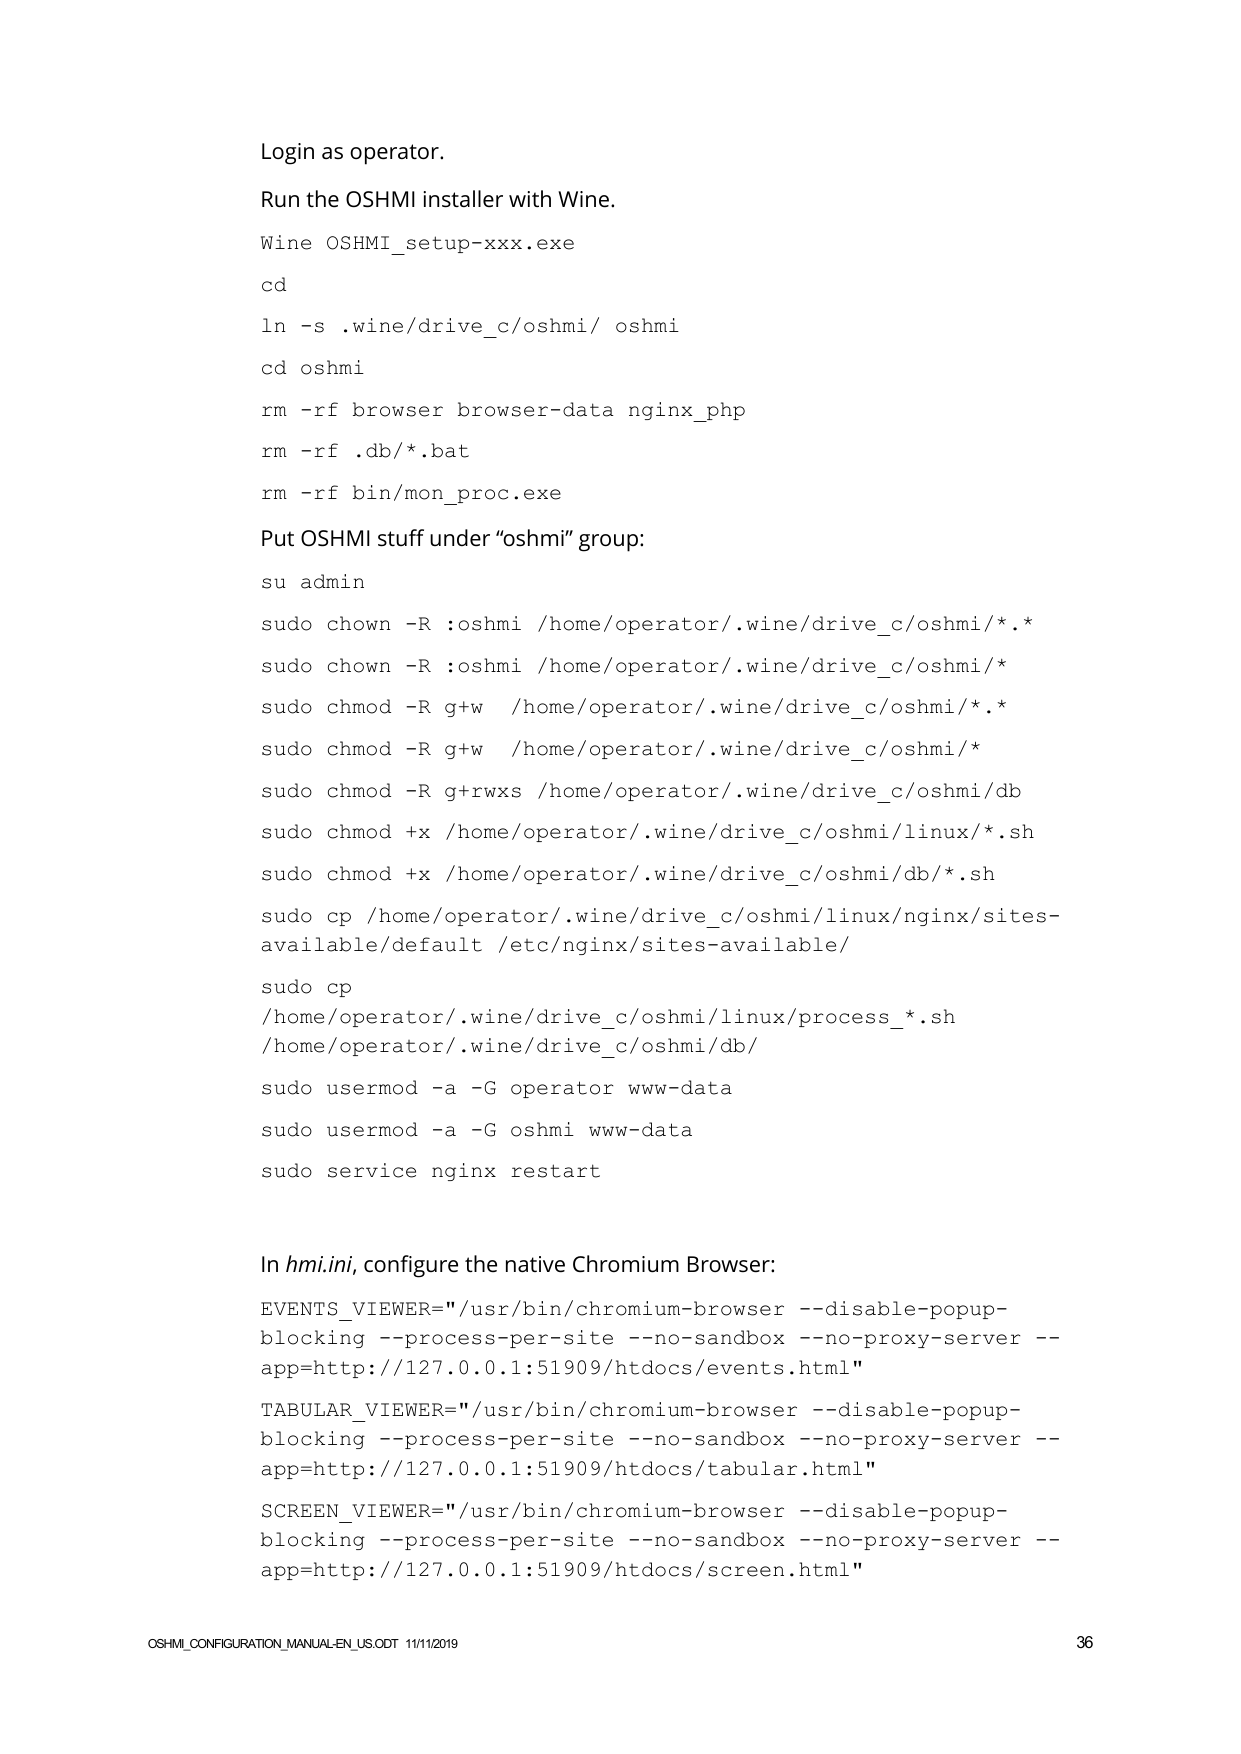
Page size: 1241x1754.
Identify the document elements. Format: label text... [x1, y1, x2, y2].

text Wine OSHMI_setup-xxx.exe [260, 231, 1093, 256]
text In hmi.ini, configure the native Chromium Browser: [260, 1249, 1093, 1279]
text cd oshmi [260, 356, 1093, 381]
text rm -rf bin/mon_proc.exe [260, 481, 1093, 506]
text sudo chmod +x /home/operator/.wine/drive_c/oshmi/linux/*.sh [260, 821, 1093, 845]
text Login as operator. [260, 136, 1093, 166]
text ln -s .wine/drive_c/oshmi/ oshmi [260, 314, 1093, 339]
text sudo chmod -R g+w /home/operator/.wine/drive_c/oshmi/*.* [260, 696, 1093, 720]
text EVENTS_VIEWER="/usr/bin/chromium-browser --disable-popup-blocking --process-per-site --no-sandbox --no-proxy-server --app=http://127.0.0.1:51909/htdocs/events.html" [260, 1297, 1093, 1381]
text sudo service nginx restart [260, 1160, 1093, 1184]
text Put OSHMI stuff under “oshmi” group: [260, 523, 1093, 553]
text sudo chown -R :oshmi /home/operator/.wine/drive_c/oshmi/*.* [260, 612, 1093, 637]
text rm -rf browser browser-data nginx_php [260, 398, 1093, 423]
text Run the OSHMI installer with Wine. [260, 183, 1093, 213]
text sudo chmod +x /home/operator/.wine/drive_c/oshmi/db/*.sh [260, 862, 1093, 887]
text sudo chmod -R g+rwxs /home/operator/.wine/drive_c/oshmi/db [260, 779, 1093, 804]
text SCREEN_VIEWER="/usr/bin/chromium-browser --disable-popup-blocking --process-per-site --no-sandbox --no-proxy-server --app=http://127.0.0.1:51909/htdocs/screen.html" [260, 1499, 1093, 1583]
text sudo chmod -R g+w /home/operator/.wine/drive_c/oshmi/* [260, 737, 1093, 762]
text TABULAR_VIEWER="/usr/bin/chromium-browser --disable-popup-blocking --process-per-site --no-sandbox --no-proxy-server --app=http://127.0.0.1:51909/htdocs/tabular.html" [260, 1398, 1093, 1482]
text rm -rf .db/*.bat [260, 439, 1093, 464]
text sudo chown -R :oshmi /home/operator/.wine/drive_c/oshmi/* [260, 654, 1093, 679]
text sudo usermod -a -G operator www-data [260, 1076, 1093, 1101]
text sudo usermod -a -G oshmi www-data [260, 1118, 1093, 1143]
text cd [260, 273, 1093, 298]
text su admin [260, 571, 1093, 595]
text sudo cp /home/operator/.wine/drive_c/oshmi/linux/nginx/sites-available/default /etc/nginx/sites-available/ [260, 904, 1093, 958]
text sudo cp /home/operator/.wine/drive_c/oshmi/linux/process_*.sh /home/operator/.wine/drive_c/oshmi/db/ [260, 975, 1093, 1059]
